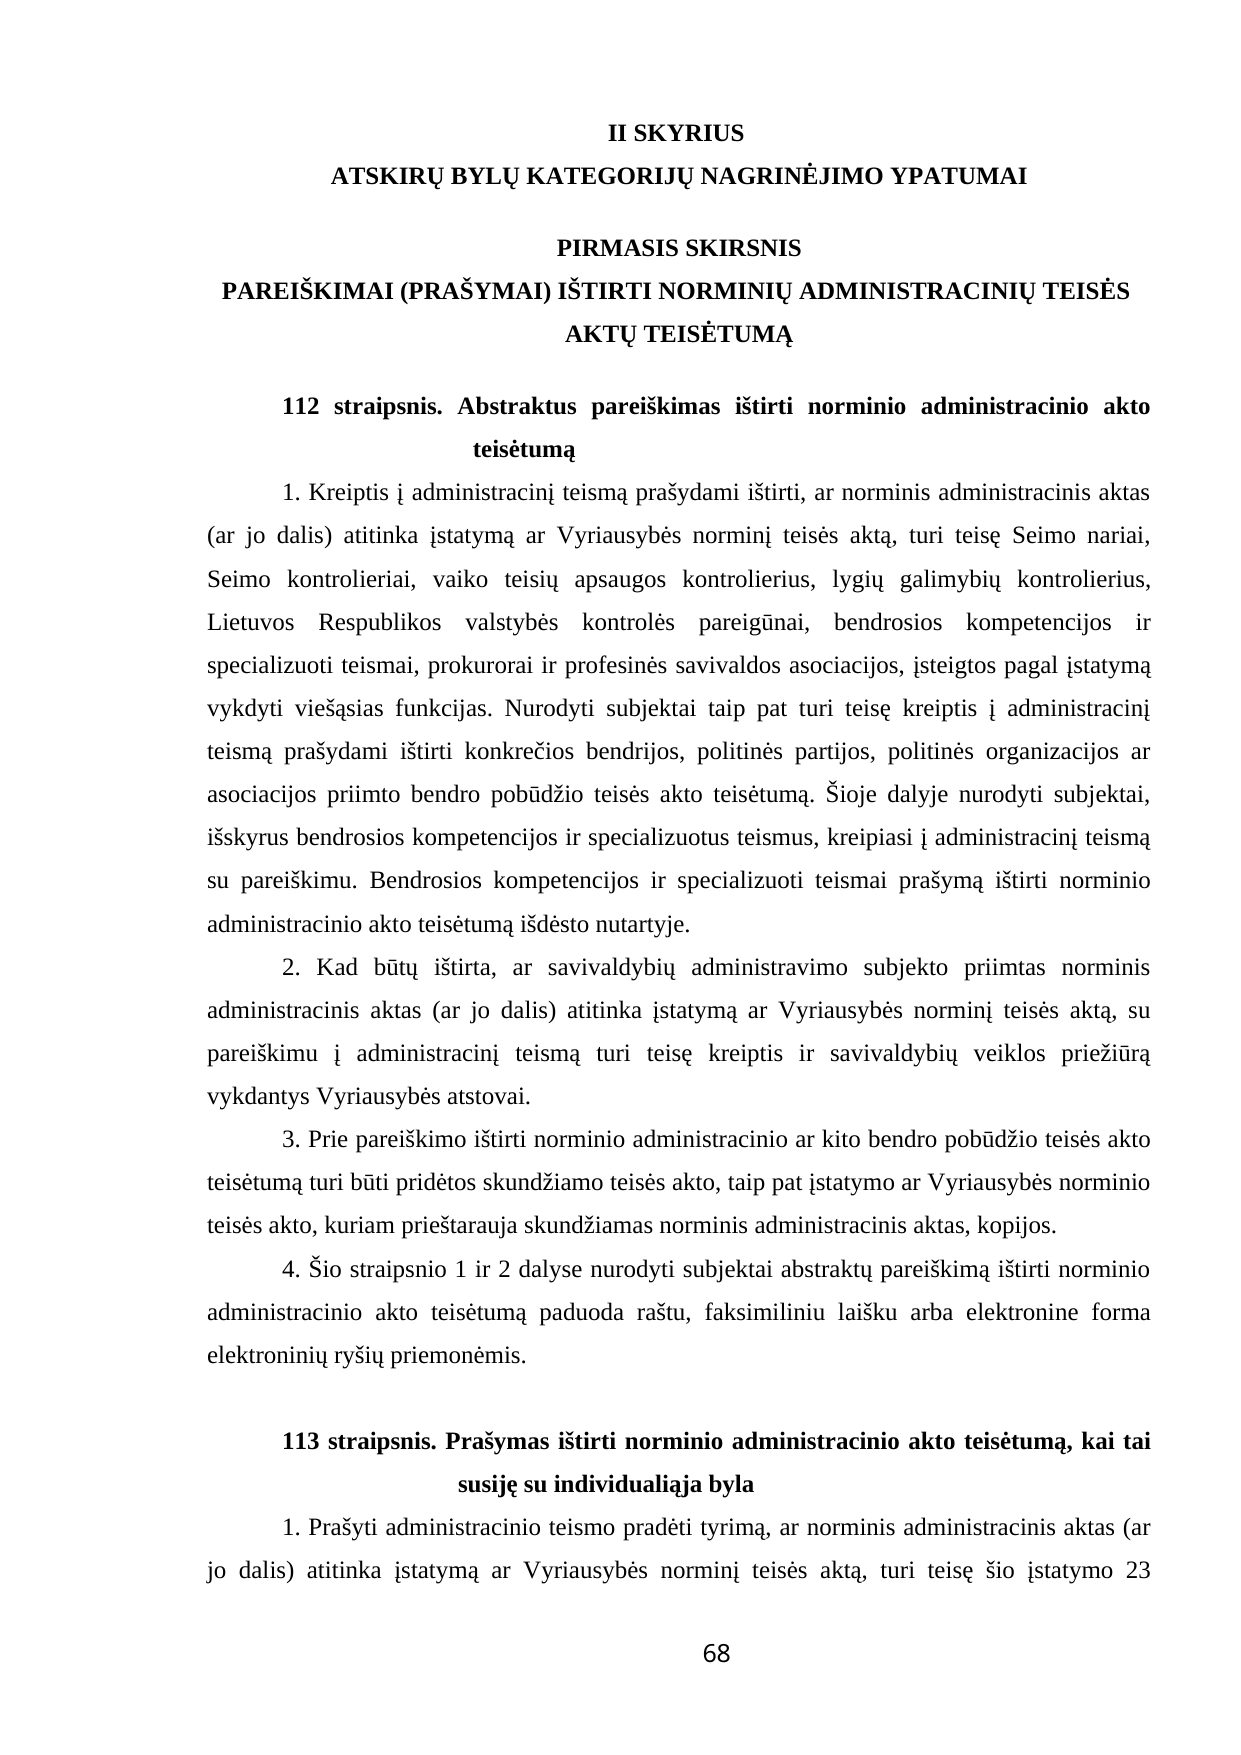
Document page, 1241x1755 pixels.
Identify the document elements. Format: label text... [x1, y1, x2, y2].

text 1. Kreiptis į administracinį teismą prašydami ištirti, ar norminis administracinis aktas (ar jo dalis) atitinka įstatymą ar Vyriausybės norminį teisės aktą, turi teisę Seimo nariai, Seimo kontrolieriai, vaiko teisių apsaugos kontrolierius, lygių galimybių kontrolierius, Lietuvos Respublikos valstybės kontrolės pareigūnai, bendrosios kompetencijos ir specializuoti teismai, prokurorai ir profesinės savivaldos asociacijos, įsteigtos pagal įstatymą vykdyti viešąsias funkcijas. Nurodyti subjektai taip pat turi teisę kreiptis į administracinį teismą prašydami ištirti konkrečios bendrijos, politinės partijos, politinės organizacijos ar asociacijos priimto bendro pobūdžio teisės akto teisėtumą. Šioje dalyje nurodyti subjektai, išskyrus bendrosios kompetencijos ir specializuotus teismus, kreipiasi į administracinį teismą su pareiškimu. Bendrosios kompetencijos ir specializuoti teismai prašymą ištirti norminio administracinio akto teisėtumą išdėsto nutartyje. [207, 477, 1152, 937]
text 113 straipsnis. Prašymas ištirti norminio administracinio akto teisėtumą, kai tai susiję su individualiąja byla [282, 1426, 1152, 1498]
text 112 straipsnis. Abstraktus pareiškimas ištirti norminio administracinio akto teisėtumą [282, 391, 1152, 463]
text 3. Prie pareiškimo ištirti norminio administracinio ar kito bendro pobūdžio teisės akto teisėtumą turi būti pridėtos skundžiamo teisės akto, taip pat įstatymo ar Vyriausybės norminio teisės akto, kuriam prieštarauja skundžiamas norminis administracinis aktas, kopijos. [207, 1124, 1152, 1239]
text II SKYRIUS [207, 118, 1152, 147]
text AKTŲ TEISĖTUMĄ [207, 319, 1152, 348]
text 1. Prašyti administracinio teismo pradėti tyrimą, ar norminis administracinis aktas (ar jo dalis) atitinka įstatymą ar Vyriausybės norminį teisės aktą, turi teisę šio įstatymo 23 [207, 1512, 1152, 1584]
text ATSKIRŲ BYLŲ KATEGORIJŲ NAGRINĖJIMO YPATUMAI [207, 161, 1152, 190]
text PIRMASIS SKIRSNIS [207, 233, 1152, 262]
text 4. Šio straipsnio 1 ir 2 dalyse nurodyti subjektai abstraktų pareiškimą ištirti norminio administracinio akto teisėtumą paduoda raštu, faksimiliniu laišku arba elektronine forma elektroninių ryšių priemonėmis. [207, 1254, 1152, 1369]
text 2. Kad būtų ištirta, ar savivaldybių administravimo subjekto priimtas norminis administracinis aktas (ar jo dalis) atitinka įstatymą ar Vyriausybės norminį teisės aktą, su pareiškimu į administracinį teismą turi teisę kreiptis ir savivaldybių veiklos priežiūrą vykdantys Vyriausybės atstovai. [207, 952, 1152, 1110]
text PAREIŠKIMAI (PRAŠYMAI) IŠTIRTI NORMINIŲ ADMINISTRACINIŲ TEISĖS [207, 276, 1152, 305]
